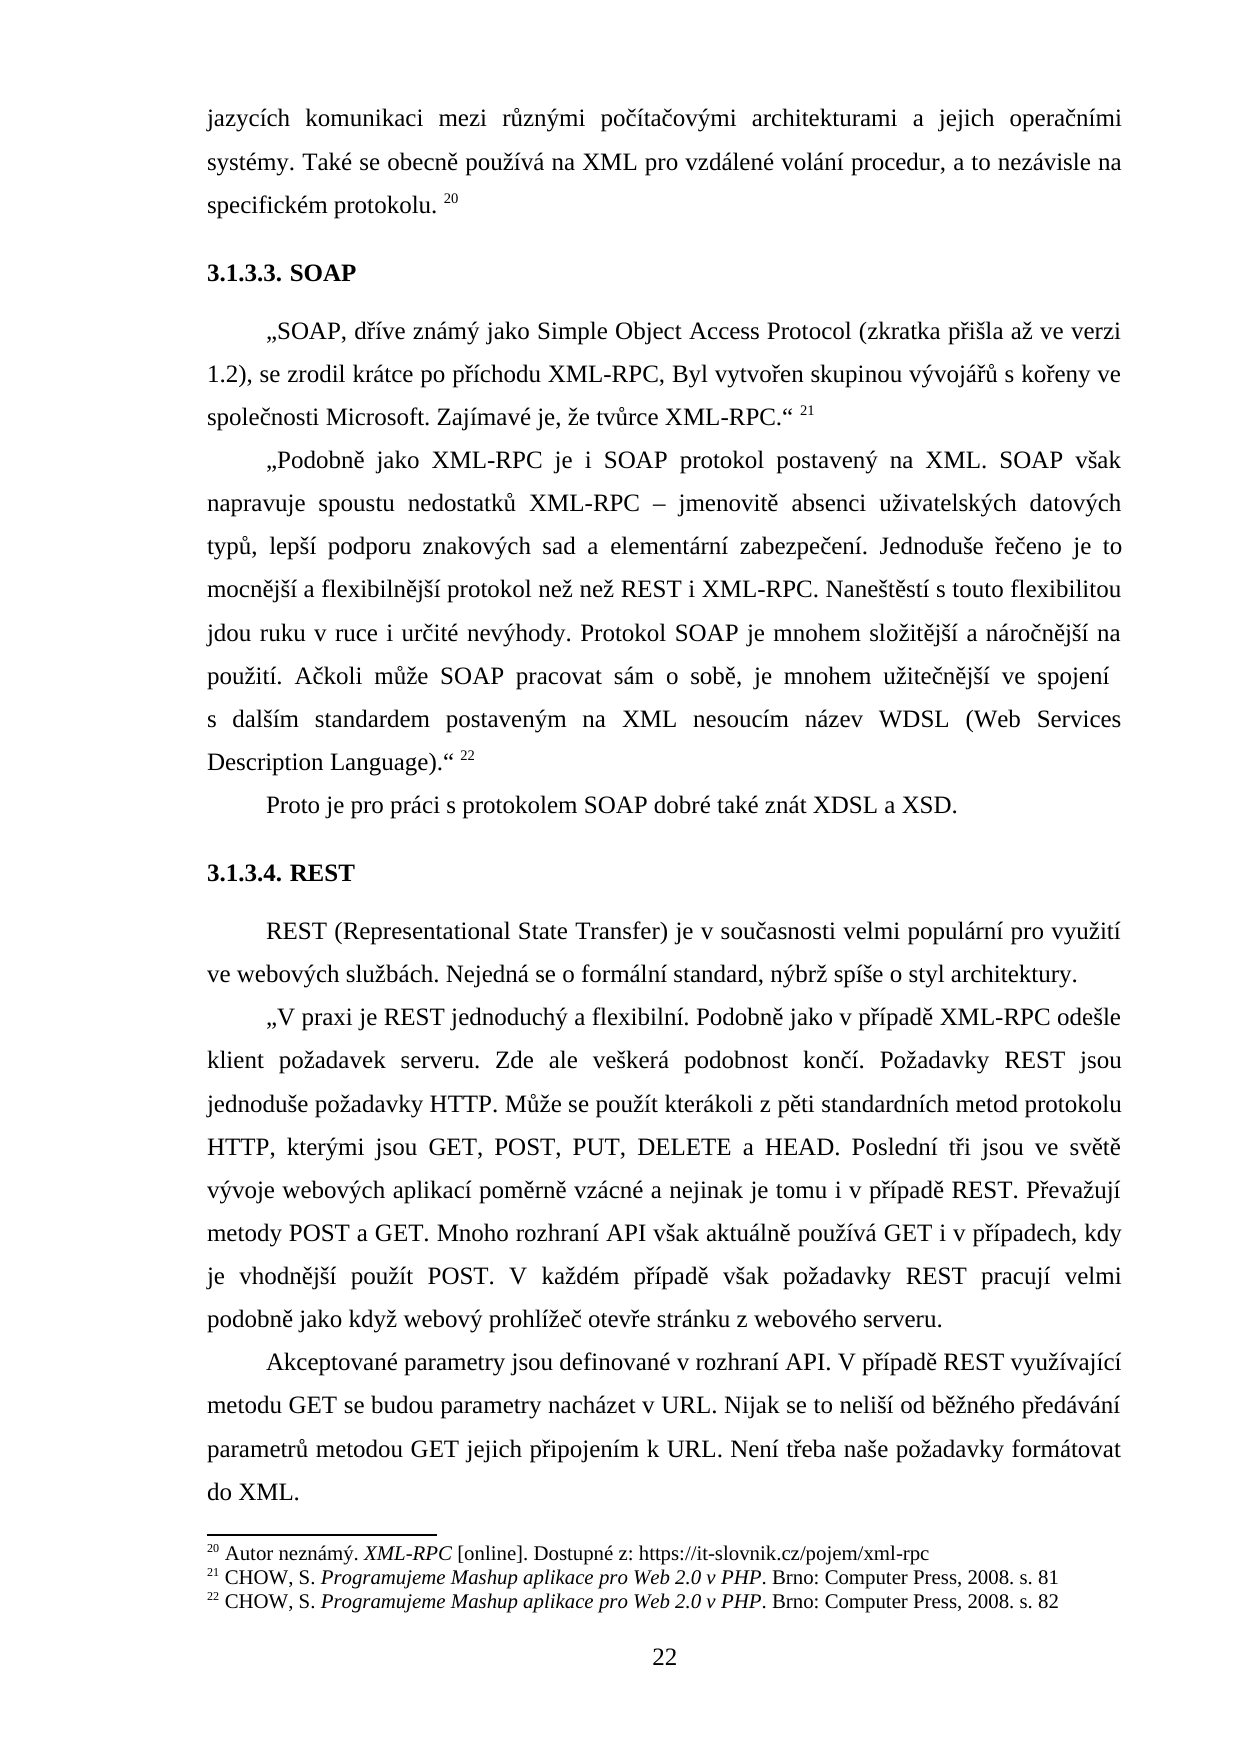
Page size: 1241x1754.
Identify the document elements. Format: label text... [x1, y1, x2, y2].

text Proto je pro práci s protokolem SOAP dobré také znát XDSL a XSD. [207, 790, 1122, 819]
subtitle SOAP [207, 258, 1122, 287]
text „SOAP, dříve známý jako Simple Object Access Protocol (zkratka přišla až ve verzi 1.2), se zrodil krátce po příchodu XML-RPC, Byl vytvořen skupinou vývojářů s kořeny ve společnosti Microsoft. Zajímavé je, že tvůrce XML-RPC.“ [207, 316, 1122, 431]
text „Podobně jako XML-RPC je i SOAP protokol postavený na XML. SOAP však napravuje spoustu nedostatků XML-RPC – jmenovitě absenci uživatelských datových typů, lepší podporu znakových sad a elementární zabezpečení. Jednoduše řečeno je to mocnější a flexibilnější protokol než než REST i XML-RPC. Naneštěstí s touto flexibilitou jdou ruku v ruce i určité nevýhody. Protokol SOAP je mnohem složitější a náročnější na použití. Ačkoli může SOAP pracovat sám o sobě, je mnohem užitečnější ve spojení s dalším standardem postaveným na XML nesoucím název WDSL (Web Services Description Language).“ [207, 445, 1122, 776]
text REST (Representational State Transfer) je v současnosti velmi populární pro využití ve webových službách. Nejedná se o formální standard, nýbrž spíše o styl architektury. [207, 916, 1122, 988]
text jazycích komunikaci mezi různými počítačovými architekturami a jejich operačními systémy. Také se obecně používá na XML pro vzdálené volání procedur, a to nezávisle na specifickém protokolu. [207, 103, 1122, 218]
list CHOW, S. Programujeme Mashup aplikace pro Web 2.0 v PHP. Brno: Computer Press, 2008. s. 81 [207, 1565, 1122, 1589]
text „V praxi je REST jednoduchý a flexibilní. Podobně jako v případě XML-RPC odešle klient požadavek serveru. Zde ale veškerá podobnost končí. Požadavky REST jsou jednoduše požadavky HTTP. Může se použít kterákoli z pěti standardních metod protokolu HTTP, kterými jsou GET, POST, PUT, DELETE a HEAD. Poslední tři jsou ve světě vývoje webových aplikací poměrně vzácné a nejinak je tomu i v případě REST. Převažují metody POST a GET. Mnoho rozhraní API však aktuálně používá GET i v případech, kdy je vhodnější použít POST. V každém případě však požadavky REST pracují velmi podobně jako když webový prohlížeč otevře stránku z webového serveru. [207, 1002, 1122, 1333]
list CHOW, S. Programujeme Mashup aplikace pro Web 2.0 v PHP. Brno: Computer Press, 2008. s. 82 [207, 1589, 1122, 1613]
subtitle REST [207, 858, 1122, 887]
text Akceptované parametry jsou definované v rozhraní API. V případě REST využívající metodu GET se budou parametry nacházet v URL. Nijak se to neliší od běžného předávání parametrů metodou GET jejich připojením k URL. Není třeba naše požadavky formátovat do XML. [207, 1347, 1122, 1506]
list Autor neznámý. XML-RPC [online]. Dostupné z: https://it-slovnik.cz/pojem/xml-rpc [207, 1541, 1122, 1565]
